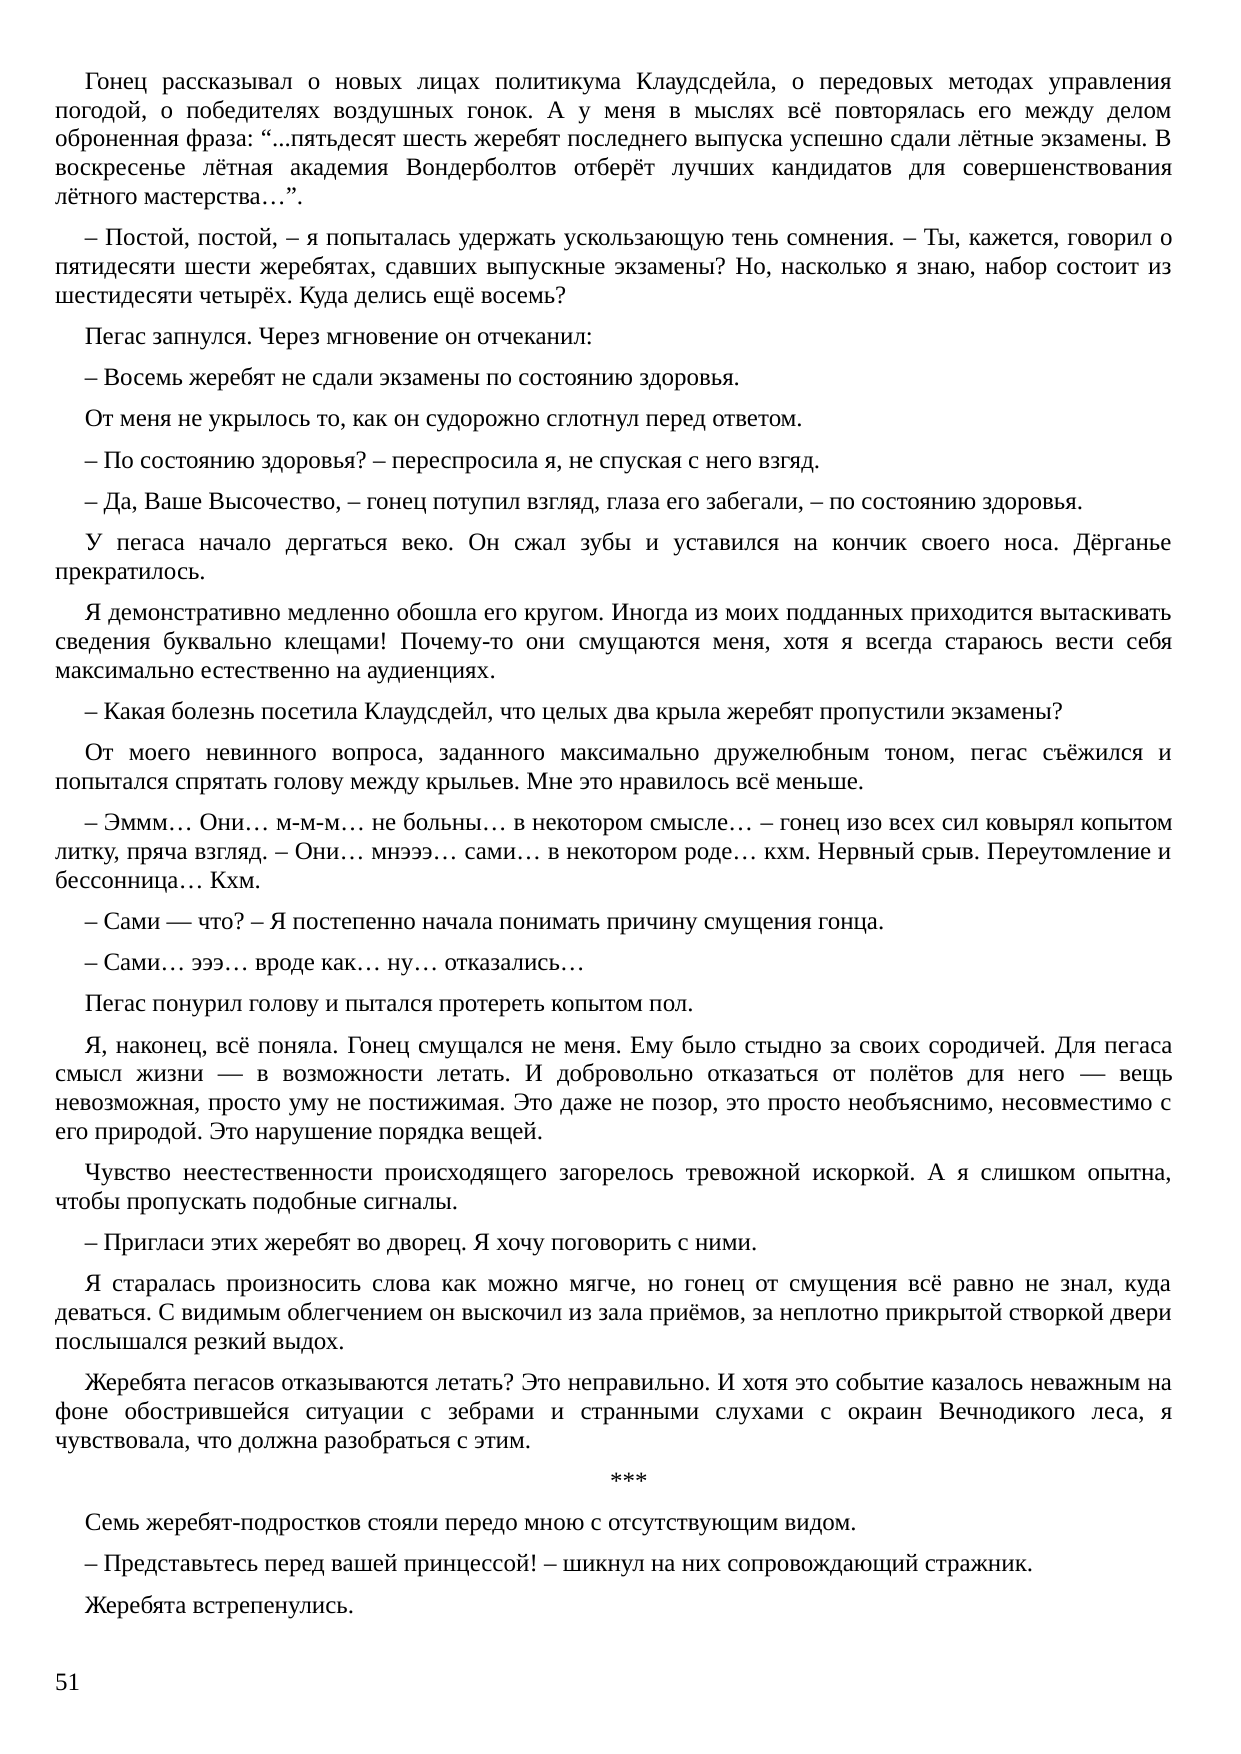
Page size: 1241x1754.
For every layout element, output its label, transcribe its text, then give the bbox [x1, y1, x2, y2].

text Жеребята пегасов отказываются летать? Это неправильно. И хотя это событие казалось неважным на фоне обострившейся ситуации с зебрами и странными слухами с окраин Вечнодикого леса, я чувствовала, что должна разобраться с этим. [55, 1367, 1173, 1453]
text – Пригласи этих жеребят во дворец. Я хочу поговорить с ними. [55, 1227, 1173, 1256]
text От моего невинного вопроса, заданного максимально дружелюбным тоном, пегас съёжился и попытался спрятать голову между крыльев. Мне это нравилось всё меньше. [55, 737, 1173, 795]
text Пегас понурил голову и пытался протереть копытом пол. [55, 988, 1173, 1017]
text Я демонстративно медленно обошла его кругом. Иногда из моих подданных приходится вытаскивать сведения буквально клещами! Почему-то они смущаются меня, хотя я всегда стараюсь вести себя максимально естественно на аудиенциях. [55, 597, 1173, 683]
text Семь жеребят-подростков стояли передо мною с отсутствующим видом. [55, 1507, 1173, 1536]
text У пегаса начало дергаться веко. Он сжал зубы и уставился на кончик своего носа. Дёрганье прекратилось. [55, 527, 1173, 585]
text Пегас запнулся. Через мгновение он отчеканил: [55, 321, 1173, 350]
text – Представьтесь перед вашей принцессой! – шикнул на них сопровождающий стражник. [55, 1548, 1173, 1577]
text Гонец рассказывал о новых лицах политикума Клаудсдейла, о передовых методах управления погодой, о победителях воздушных гонок. А у меня в мыслях всё повторялась его между делом оброненная фраза: “...пятьдесят шесть жеребят последнего выпуска успешно сдали лётные экзамены. В воскресенье лётная академия Вондерболтов отберёт лучших кандидатов для совершенствования лётного мастерства…”. [55, 66, 1173, 210]
text От меня не укрылось то, как он судорожно сглотнул перед ответом. [55, 403, 1173, 432]
text Жеребята встрепенулись. [55, 1590, 1173, 1618]
text Я, наконец, всё поняла. Гонец смущался не меня. Ему было стыдно за своих сородичей. Для пегаса смысл жизни — в возможности летать. И добровольно отказаться от полётов для него — вещь невозможная, просто уму не постижимая. Это даже не позор, это просто необъяснимо, несовместимо с его природой. Это нарушение порядка вещей. [55, 1030, 1173, 1145]
text *** [55, 1466, 1173, 1495]
text – Какая болезнь посетила Клаудсдейл, что целых два крыла жеребят пропустили экзамены? [55, 696, 1173, 725]
text – Сами — что? – Я постепенно начала понимать причину смущения гонца. [55, 906, 1173, 935]
text – Сами… эээ… вроде как… ну… отказались… [55, 947, 1173, 976]
text Я старалась произносить слова как можно мягче, но гонец от смущения всё равно не знал, куда деваться. С видимым облегчением он выскочил из зала приёмов, за неплотно прикрытой створкой двери послышался резкий выдох. [55, 1268, 1173, 1355]
text – Эммм… Они… м-м-м… не больны… в некотором смысле… – гонец изо всех сил ковырял копытом литку, пряча взгляд. – Они… мнэээ… сами… в некотором роде… кхм. Нервный срыв. Переутомление и бессонница… Кхм. [55, 807, 1173, 893]
text – Восемь жеребят не сдали экзамены по состоянию здоровья. [55, 362, 1173, 391]
text – Постой, постой, – я попыталась удержать ускользающую тень сомнения. – Ты, кажется, говорил о пятидесяти шести жеребятах, сдавших выпускные экзамены? Но, насколько я знаю, набор состоит из шестидесяти четырёх. Куда делись ещё восемь? [55, 222, 1173, 308]
text Чувство неестественности происходящего загорелось тревожной искоркой. А я слишком опытна, чтобы пропускать подобные сигналы. [55, 1157, 1173, 1215]
text – Да, Ваше Высочество, – гонец потупил взгляд, глаза его забегали, – по состоянию здоровья. [55, 486, 1173, 515]
text – По состоянию здоровья? – переспросила я, не спуская с него взгяд. [55, 445, 1173, 473]
